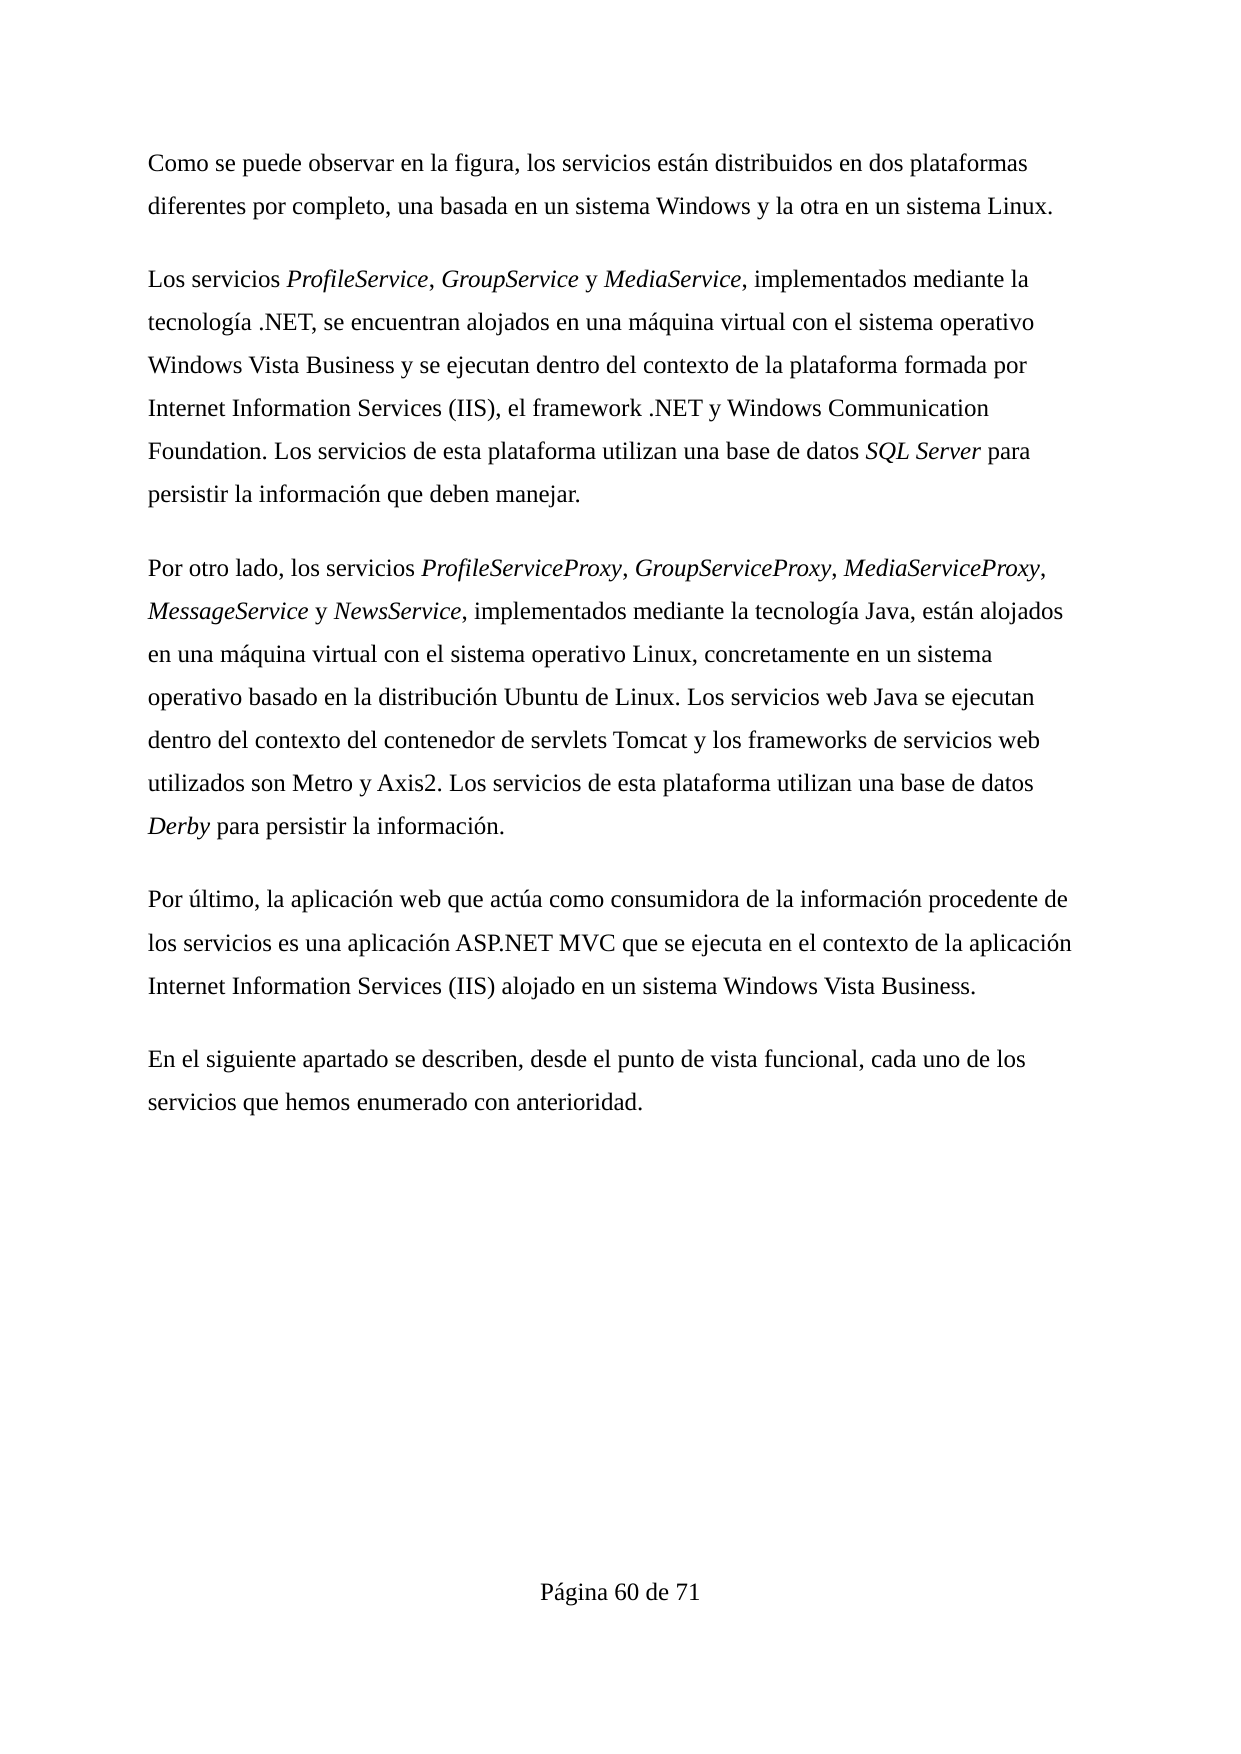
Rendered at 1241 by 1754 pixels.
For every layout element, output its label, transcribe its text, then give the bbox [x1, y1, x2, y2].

text En el siguiente apartado se describen, desde el punto de vista funcional, cada uno de los servicios que hemos enumerado con anterioridad. [148, 1044, 1093, 1116]
text Por último, la aplicación web que actúa como consumidora de la información procedente de los servicios es una aplicación ASP.NET MVC que se ejecuta en el contexto de la aplicación Internet Information Services (IIS) alojado en un sistema Windows Vista Business. [148, 884, 1093, 999]
text Los servicios ProfileService, GroupService y MediaService, implementados mediante la tecnología .NET, se encuentran alojados en una máquina virtual con el sistema operativo Windows Vista Business y se ejecutan dentro del contexto de la plataforma formada por Internet Information Services (IIS), el framework .NET y Windows Communication Foundation. Los servicios de esta plataforma utilizan una base de datos SQL Server para persistir la información que deben manejar. [148, 264, 1093, 508]
text Como se puede observar en la figura, los servicios están distribuidos en dos plataformas diferentes por completo, una basada en un sistema Windows y la otra en un sistema Linux. [148, 148, 1093, 219]
text Por otro lado, los servicios ProfileServiceProxy, GroupServiceProxy, MediaServiceProxy, MessageService y NewsService, implementados mediante la tecnología Java, están alojados en una máquina virtual con el sistema operativo Linux, concretamente en un sistema operativo basado en la distribución Ubuntu de Linux. Los servicios web Java se ejecutan dentro del contexto del contenedor de servlets Tomcat y los frameworks de servicios web utilizados son Metro y Axis2. Los servicios de esta plataforma utilizan una base de datos Derby para persistir la información. [148, 553, 1093, 840]
